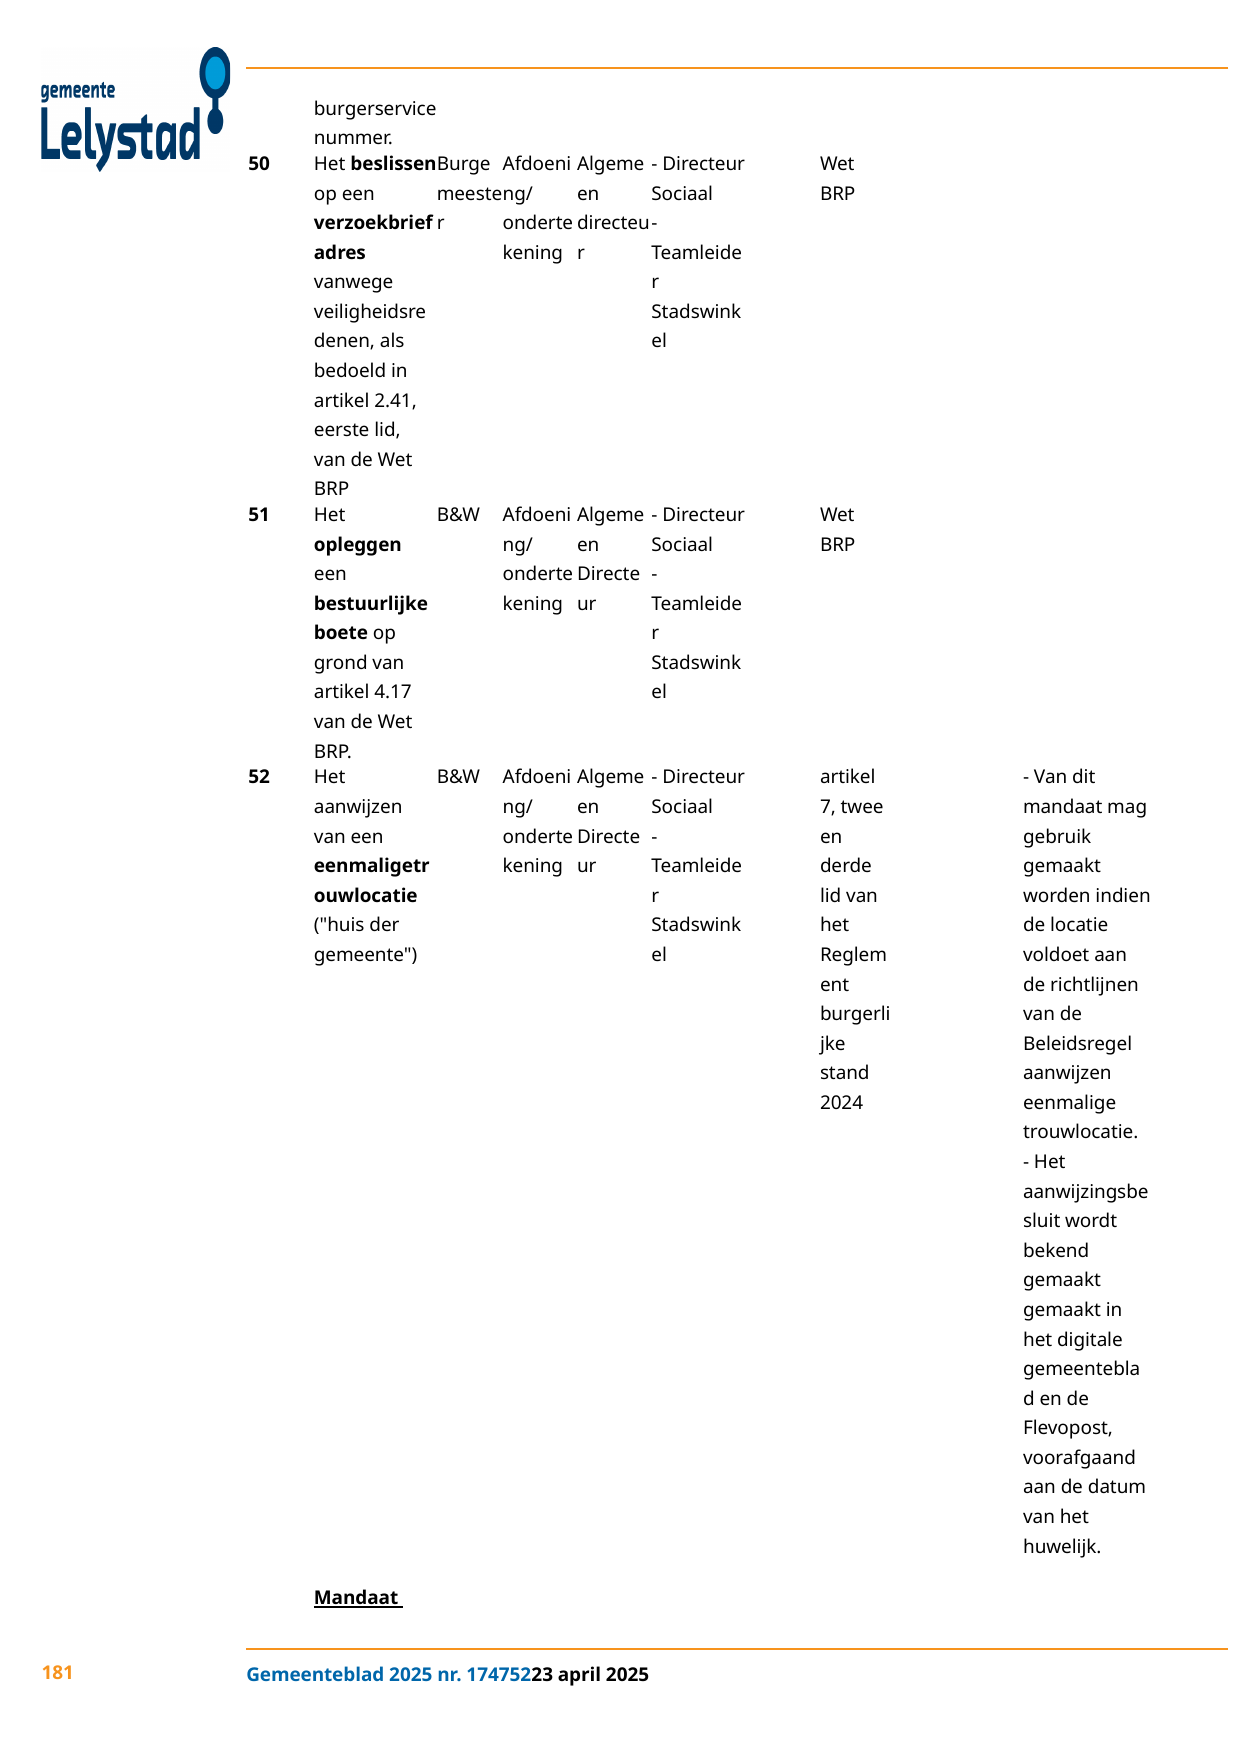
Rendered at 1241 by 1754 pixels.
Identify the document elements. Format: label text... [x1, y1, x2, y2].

table_cell [957, 501, 1023, 764]
table_cell [248, 1559, 314, 1584]
table_cell [248, 1584, 314, 1610]
table_cell [891, 764, 957, 1558]
table_cell - Directeur Sociaal - Teamleider Stadswinkel [651, 501, 746, 764]
table_cell 50 [248, 150, 314, 501]
table_cell [503, 1584, 577, 1610]
table_cell [746, 764, 820, 1558]
table_cell Wet BRP [820, 150, 891, 501]
table_cell [437, 95, 502, 150]
table_cell Afdoening/ondertekening [503, 764, 577, 1558]
table_cell [577, 1559, 651, 1584]
table_cell [746, 150, 820, 501]
table_cell [891, 1584, 957, 1610]
table_cell Het beslissen op een verzoekbriefadres vanwege veiligheidsredenen, als bedoeld in artikel 2.41, eerste lid, van de Wet BRP [314, 150, 437, 501]
table_cell [503, 95, 577, 150]
table_cell [746, 501, 820, 764]
table_cell [957, 1559, 1023, 1584]
table_cell [1023, 1584, 1152, 1610]
table_cell [1023, 150, 1152, 501]
table_cell [577, 1584, 651, 1610]
table_cell [746, 1559, 820, 1584]
table_cell Algemeen Directeur [577, 501, 651, 764]
table_cell [577, 95, 651, 150]
table_cell - Directeur Sociaal - Teamleider Stadswinkel [651, 150, 746, 501]
table_cell - Directeur Sociaal - Teamleider Stadswinkel [651, 764, 746, 1558]
table_cell 51 [248, 501, 314, 764]
table_cell - Van dit mandaat mag gebruik gemaakt worden indien de locatie voldoet aan de richtlijnen van de Beleidsregel aanwijzen eenmalige trouwlocatie. - Het aanwijzingsbesluit wordt bekend gemaakt gemaakt in het digitale gemeenteblad en de Flevopost, voorafgaand aan de datum van het huwelijk. [1023, 764, 1152, 1558]
table_cell Het aanwijzen van een eenmaligetrouwlocatie ("huis der gemeente") [314, 764, 437, 1558]
table_cell [891, 501, 957, 764]
table_cell [248, 95, 314, 150]
table_cell Mandaat [314, 1584, 437, 1610]
table_cell artikel 7, twee en derde lid van het Reglement burgerlijke stand 2024 [820, 764, 891, 1558]
table_cell Algemeen directeur [577, 150, 651, 501]
table_cell [651, 95, 746, 150]
table_cell [891, 95, 957, 150]
table_cell [314, 1559, 437, 1584]
table_cell [820, 1584, 891, 1610]
table_cell B&W [437, 501, 502, 764]
table_cell [437, 1559, 502, 1584]
table_cell B&W [437, 764, 502, 1558]
table_cell burgerservicenummer. [314, 95, 437, 150]
table_cell Afdoening/ondertekening [503, 150, 577, 501]
table_cell [820, 95, 891, 150]
table_cell [957, 1584, 1023, 1610]
table_cell [1023, 1559, 1152, 1584]
table_cell Wet BRP [820, 501, 891, 764]
table_cell [957, 764, 1023, 1558]
table_cell [820, 1559, 891, 1584]
table_cell [957, 150, 1023, 501]
table_cell [503, 1559, 577, 1584]
picture [41, 47, 231, 172]
table_cell [746, 95, 820, 150]
table_cell [1023, 501, 1152, 764]
table_cell [891, 150, 957, 501]
table_cell Het opleggen een bestuurlijkeboete op grond van artikel 4.17 van de Wet BRP. [314, 501, 437, 764]
table_cell [891, 1559, 957, 1584]
table_cell [746, 1584, 820, 1610]
table_cell 52 [248, 764, 314, 1558]
table_cell [651, 1559, 746, 1584]
table_cell [651, 1584, 746, 1610]
table_cell Afdoening/ondertekening [503, 501, 577, 764]
table_cell [957, 95, 1023, 150]
table_cell Burgemeester [437, 150, 502, 501]
table_cell [437, 1584, 502, 1610]
table_cell [1023, 95, 1152, 150]
table_cell Algemeen Directeur [577, 764, 651, 1558]
